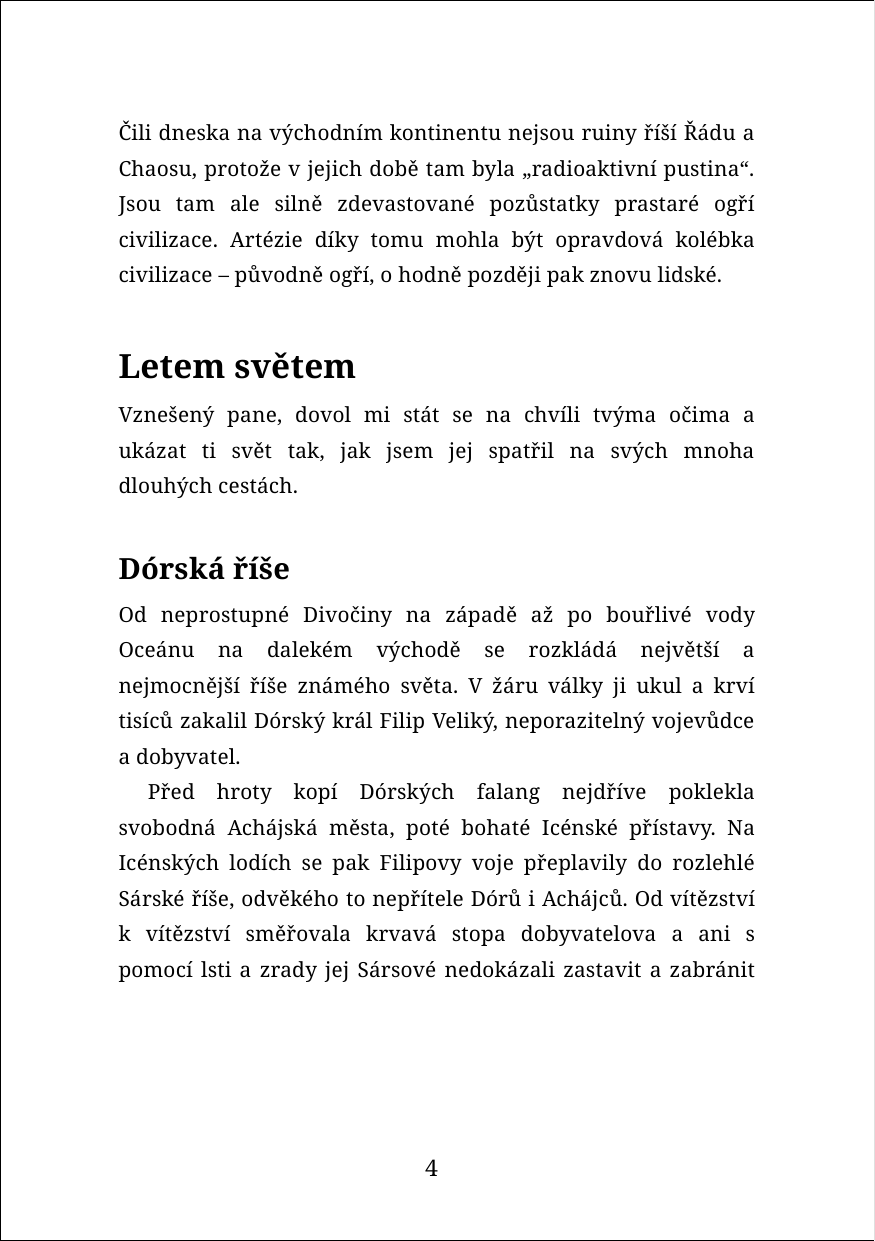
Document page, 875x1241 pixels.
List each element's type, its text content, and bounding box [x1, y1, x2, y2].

subtitle Dórská říše [118, 548, 756, 588]
subtitle Letem světem [118, 343, 756, 388]
text Vznešený pane, dovol mi stát se na chvíli tvýma očima a ukázat ti svět tak, jak jsem jej spatřil na svých mnoha dlouhých cestách. [118, 400, 756, 500]
text Od neprostupné Divočiny na západě až po bouřlivé vody Oceánu na dalekém východě se rozkládá největší a nejmocnější říše známého světa. V žáru války ji ukul a krví tisíců zakalil Dórský král Filip Veliký, neporazitelný vojevůdce a dobyvatel. Před hroty kopí Dórských falang nejdříve poklekla svobodná Achájská města, poté bohaté Icénské přístavy. Na Icénských lodích se pak Filipovy voje přeplavily do rozlehlé Sárské říše, odvěkého to nepřítele Dórů i Achájců. Od vítězství k vítězství směřovala krvavá stopa dobyvatelova a ani s pomocí lsti a zrady jej Sársové nedokázali zastavit a zabránit [118, 600, 756, 983]
text Čili dneska na východním kontinentu nejsou ruiny říší Řádu a Chaosu, protože v jejich době tam byla „radioaktivní pustina“. Jsou tam ale silně zdevastované pozůstatky prastaré ogří civilizace. Artézie díky tomu mohla být opravdová kolébka civilizace – původně ogří, o hodně později pak znovu lidské. [118, 118, 756, 289]
